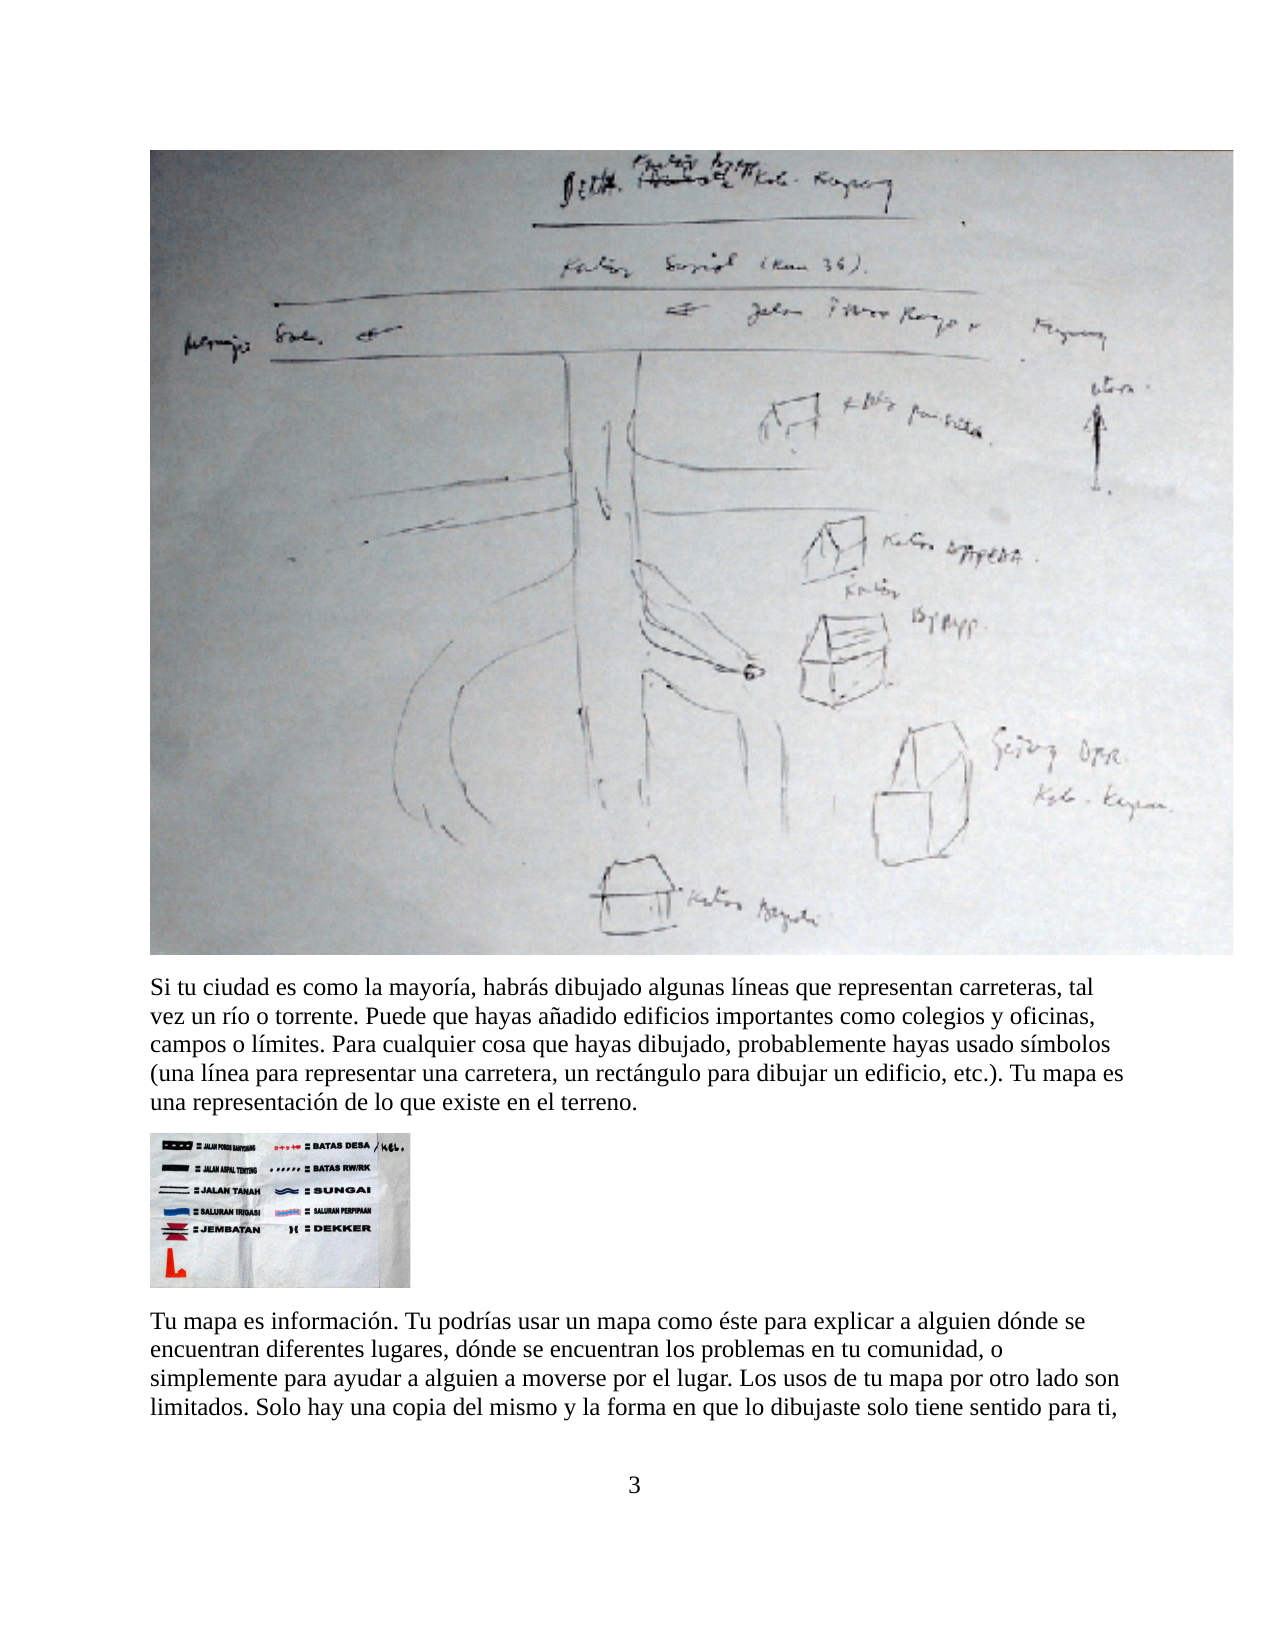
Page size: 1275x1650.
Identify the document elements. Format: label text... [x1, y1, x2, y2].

text Tu mapa es información. Tu podrías usar un mapa como éste para explicar a alguien dónde se encuentran diferentes lugares, dónde se encuentran los problemas en tu comunidad, o simplemente para ayudar a alguien a moverse por el lugar. Los usos de tu mapa por otro lado son limitados. Solo hay una copia del mismo y la forma en que lo dibujaste solo tiene sentido para ti, [150, 1306, 1125, 1421]
picture [150, 1133, 411, 1288]
text Si tu ciudad es como la mayoría, habrás dibujado algunas líneas que representan carreteras, tal vez un río o torrente. Puede que hayas añadido edificios importantes como colegios y oficinas, campos o límites. Para cualquier cosa que hayas dibujado, probablemente hayas usado símbolos (una línea para representar una carretera, un rectángulo para dibujar un edificio, etc.). Tu mapa es una representación de lo que existe en el terreno. [150, 972, 1125, 1116]
picture [150, 150, 1234, 955]
